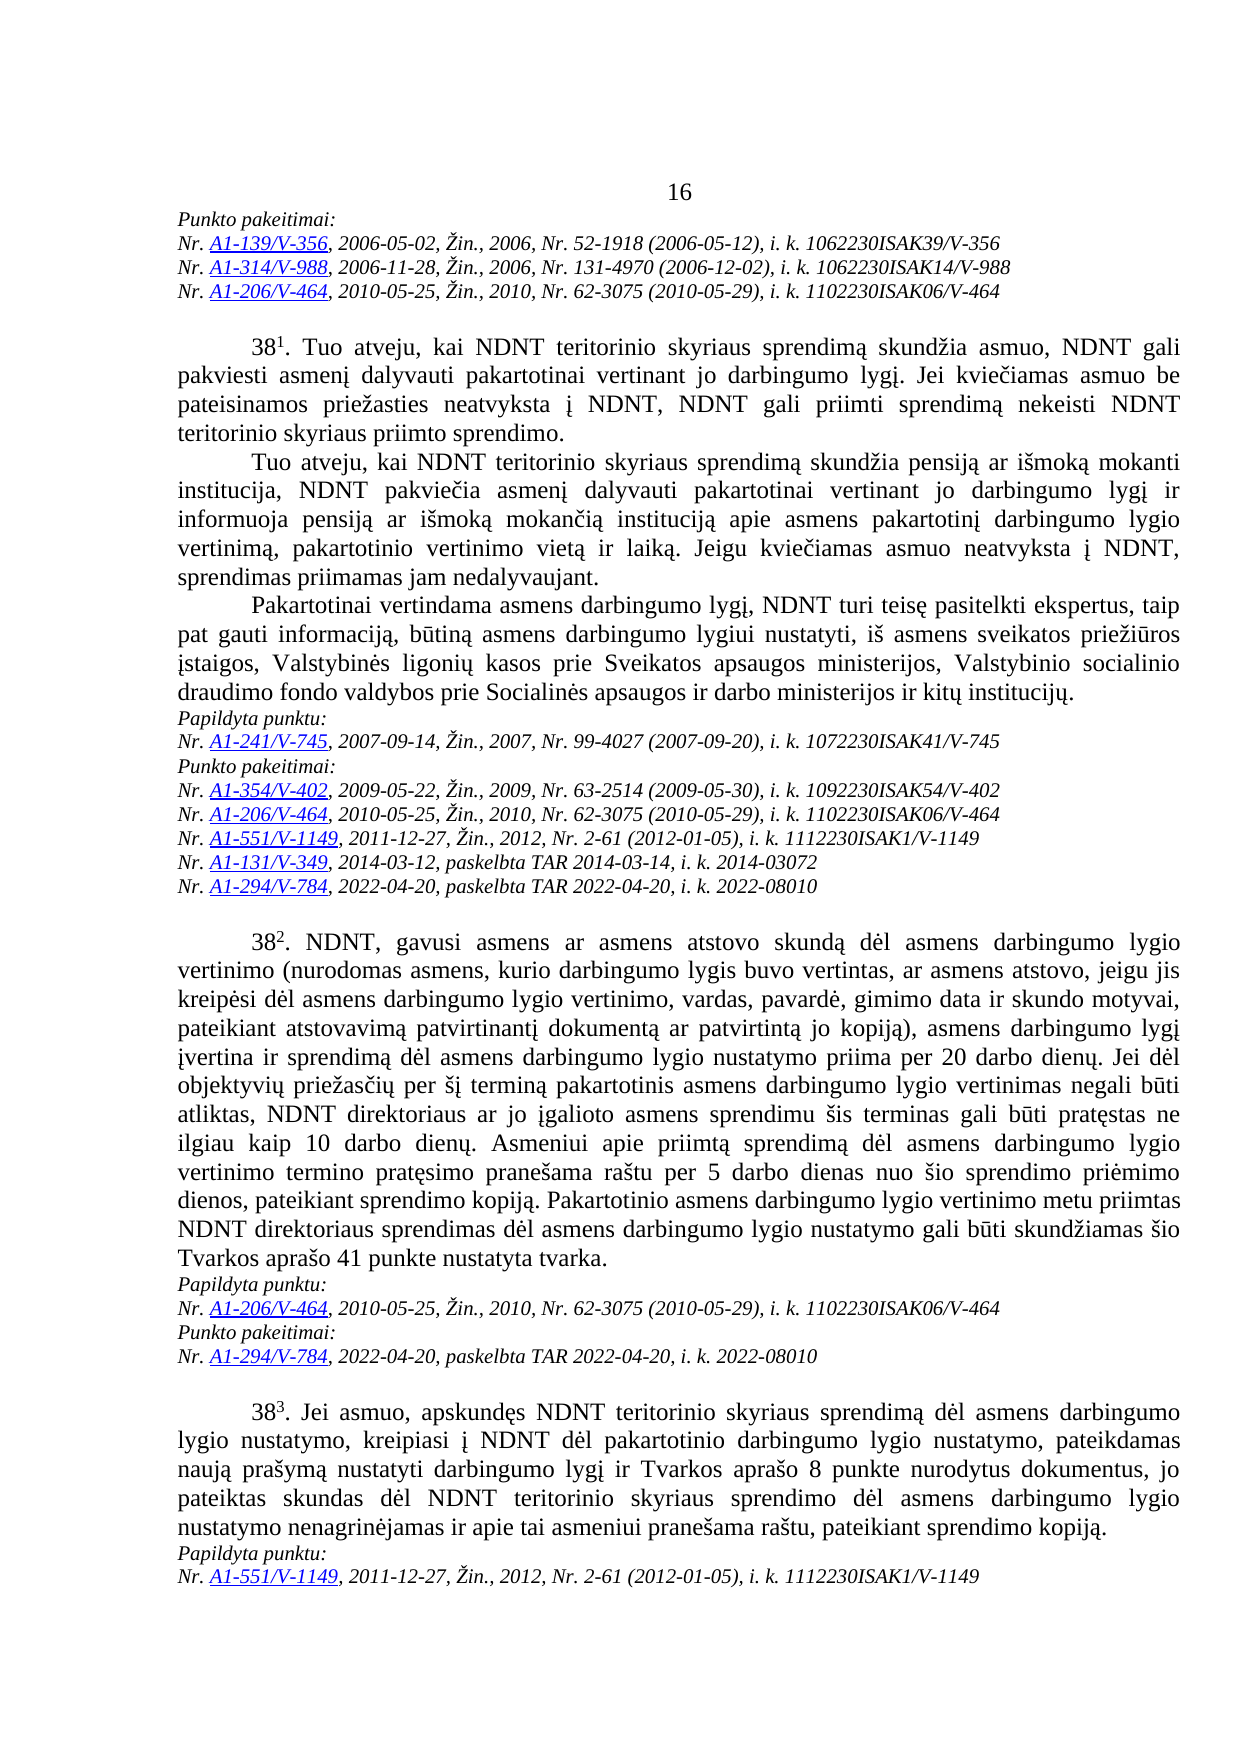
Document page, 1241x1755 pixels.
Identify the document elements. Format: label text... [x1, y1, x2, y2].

text Nr. A1-139/V-356, 2006-05-02, Žin., 2006, Nr. 52-1918 (2006-05-12), i. k. 1062230ISAK39/V-356 [177, 231, 1181, 255]
text Nr. A1-206/V-464, 2010-05-25, Žin., 2010, Nr. 62-3075 (2010-05-29), i. k. 1102230ISAK06/V-464 [177, 802, 1181, 826]
text Punkto pakeitimai: [177, 753, 1181, 778]
text 381. Tuo atveju, kai NDNT teritorinio skyriaus sprendimą skundžia asmuo, NDNT gali pakviesti asmenį dalyvauti pakartotinai vertinant jo darbingumo lygį. Jei kviečiamas asmuo be pateisinamos priežasties neatvyksta į NDNT, NDNT gali priimti sprendimą nekeisti NDNT teritorinio skyriaus priimto sprendimo. [177, 332, 1181, 447]
text 382. NDNT, gavusi asmens ar asmens atstovo skundą dėl asmens darbingumo lygio vertinimo (nurodomas asmens, kurio darbingumo lygis buvo vertintas, ar asmens atstovo, jeigu jis kreipėsi dėl asmens darbingumo lygio vertinimo, vardas, pavardė, gimimo data ir skundo motyvai, pateikiant atstovavimą patvirtinantį dokumentą ar patvirtintą jo kopiją), asmens darbingumo lygį įvertina ir sprendimą dėl asmens darbingumo lygio nustatymo priima per 20 darbo dienų. Jei dėl objektyvių priežasčių per šį terminą pakartotinis asmens darbingumo lygio vertinimas negali būti atliktas, NDNT direktoriaus ar jo įgalioto asmens sprendimu šis terminas gali būti pratęstas ne ilgiau kaip 10 darbo dienų. Asmeniui apie priimtą sprendimą dėl asmens darbingumo lygio vertinimo termino pratęsimo pranešama raštu per 5 darbo dienas nuo šio sprendimo priėmimo dienos, pateikiant sprendimo kopiją. Pakartotinio asmens darbingumo lygio vertinimo metu priimtas NDNT direktoriaus sprendimas dėl asmens darbingumo lygio nustatymo gali būti skundžiamas šio Tvarkos aprašo 41 punkte nustatyta tvarka. [177, 927, 1181, 1272]
text Punkto pakeitimai: [177, 207, 1181, 231]
text Punkto pakeitimai: [177, 1320, 1181, 1344]
text Papildyta punktu: [177, 705, 1181, 729]
text Nr. A1-131/V-349, 2014-03-12, paskelbta TAR 2014-03-14, i. k. 2014-03072 [177, 850, 1181, 874]
text Pakartotinai vertindama asmens darbingumo lygį, NDNT turi teisę pasitelkti ekspertus, taip pat gauti informaciją, būtiną asmens darbingumo lygiui nustatyti, iš asmens sveikatos priežiūros įstaigos, Valstybinės ligonių kasos prie Sveikatos apsaugos ministerijos, Valstybinio socialinio draudimo fondo valdybos prie Socialinės apsaugos ir darbo ministerijos ir kitų institucijų. [177, 590, 1181, 705]
text 383. Jei asmuo, apskundęs NDNT teritorinio skyriaus sprendimą dėl asmens darbingumo lygio nustatymo, kreipiasi į NDNT dėl pakartotinio darbingumo lygio nustatymo, pateikdamas naują prašymą nustatyti darbingumo lygį ir Tvarkos aprašo 8 punkte nurodytus dokumentus, jo pateiktas skundas dėl NDNT teritorinio skyriaus sprendimo dėl asmens darbingumo lygio nustatymo nenagrinėjamas ir apie tai asmeniui pranešama raštu, pateikiant sprendimo kopiją. [177, 1397, 1181, 1540]
text Papildyta punktu: [177, 1540, 1181, 1564]
text Tuo atveju, kai NDNT teritorinio skyriaus sprendimą skundžia pensiją ar išmoką mokanti institucija, NDNT pakviečia asmenį dalyvauti pakartotinai vertinant jo darbingumo lygį ir informuoja pensiją ar išmoką mokančią instituciją apie asmens pakartotinį darbingumo lygio vertinimą, pakartotinio vertinimo vietą ir laiką. Jeigu kviečiamas asmuo neatvyksta į NDNT, sprendimas priimamas jam nedalyvaujant. [177, 447, 1181, 590]
text Nr. A1-551/V-1149, 2011-12-27, Žin., 2012, Nr. 2-61 (2012-01-05), i. k. 1112230ISAK1/V-1149 [177, 1564, 1181, 1588]
text Nr. A1-294/V-784, 2022-04-20, paskelbta TAR 2022-04-20, i. k. 2022-08010 [177, 1344, 1181, 1368]
text Nr. A1-206/V-464, 2010-05-25, Žin., 2010, Nr. 62-3075 (2010-05-29), i. k. 1102230ISAK06/V-464 [177, 1296, 1181, 1320]
text Nr. A1-354/V-402, 2009-05-22, Žin., 2009, Nr. 63-2514 (2009-05-30), i. k. 1092230ISAK54/V-402 [177, 778, 1181, 802]
text Nr. A1-294/V-784, 2022-04-20, paskelbta TAR 2022-04-20, i. k. 2022-08010 [177, 874, 1181, 898]
text Nr. A1-206/V-464, 2010-05-25, Žin., 2010, Nr. 62-3075 (2010-05-29), i. k. 1102230ISAK06/V-464 [177, 279, 1181, 303]
text Nr. A1-314/V-988, 2006-11-28, Žin., 2006, Nr. 131-4970 (2006-12-02), i. k. 1062230ISAK14/V-988 [177, 255, 1181, 279]
text Papildyta punktu: [177, 1272, 1181, 1296]
text Nr. A1-241/V-745, 2007-09-14, Žin., 2007, Nr. 99-4027 (2007-09-20), i. k. 1072230ISAK41/V-745 [177, 729, 1181, 753]
text Nr. A1-551/V-1149, 2011-12-27, Žin., 2012, Nr. 2-61 (2012-01-05), i. k. 1112230ISAK1/V-1149 [177, 826, 1181, 850]
